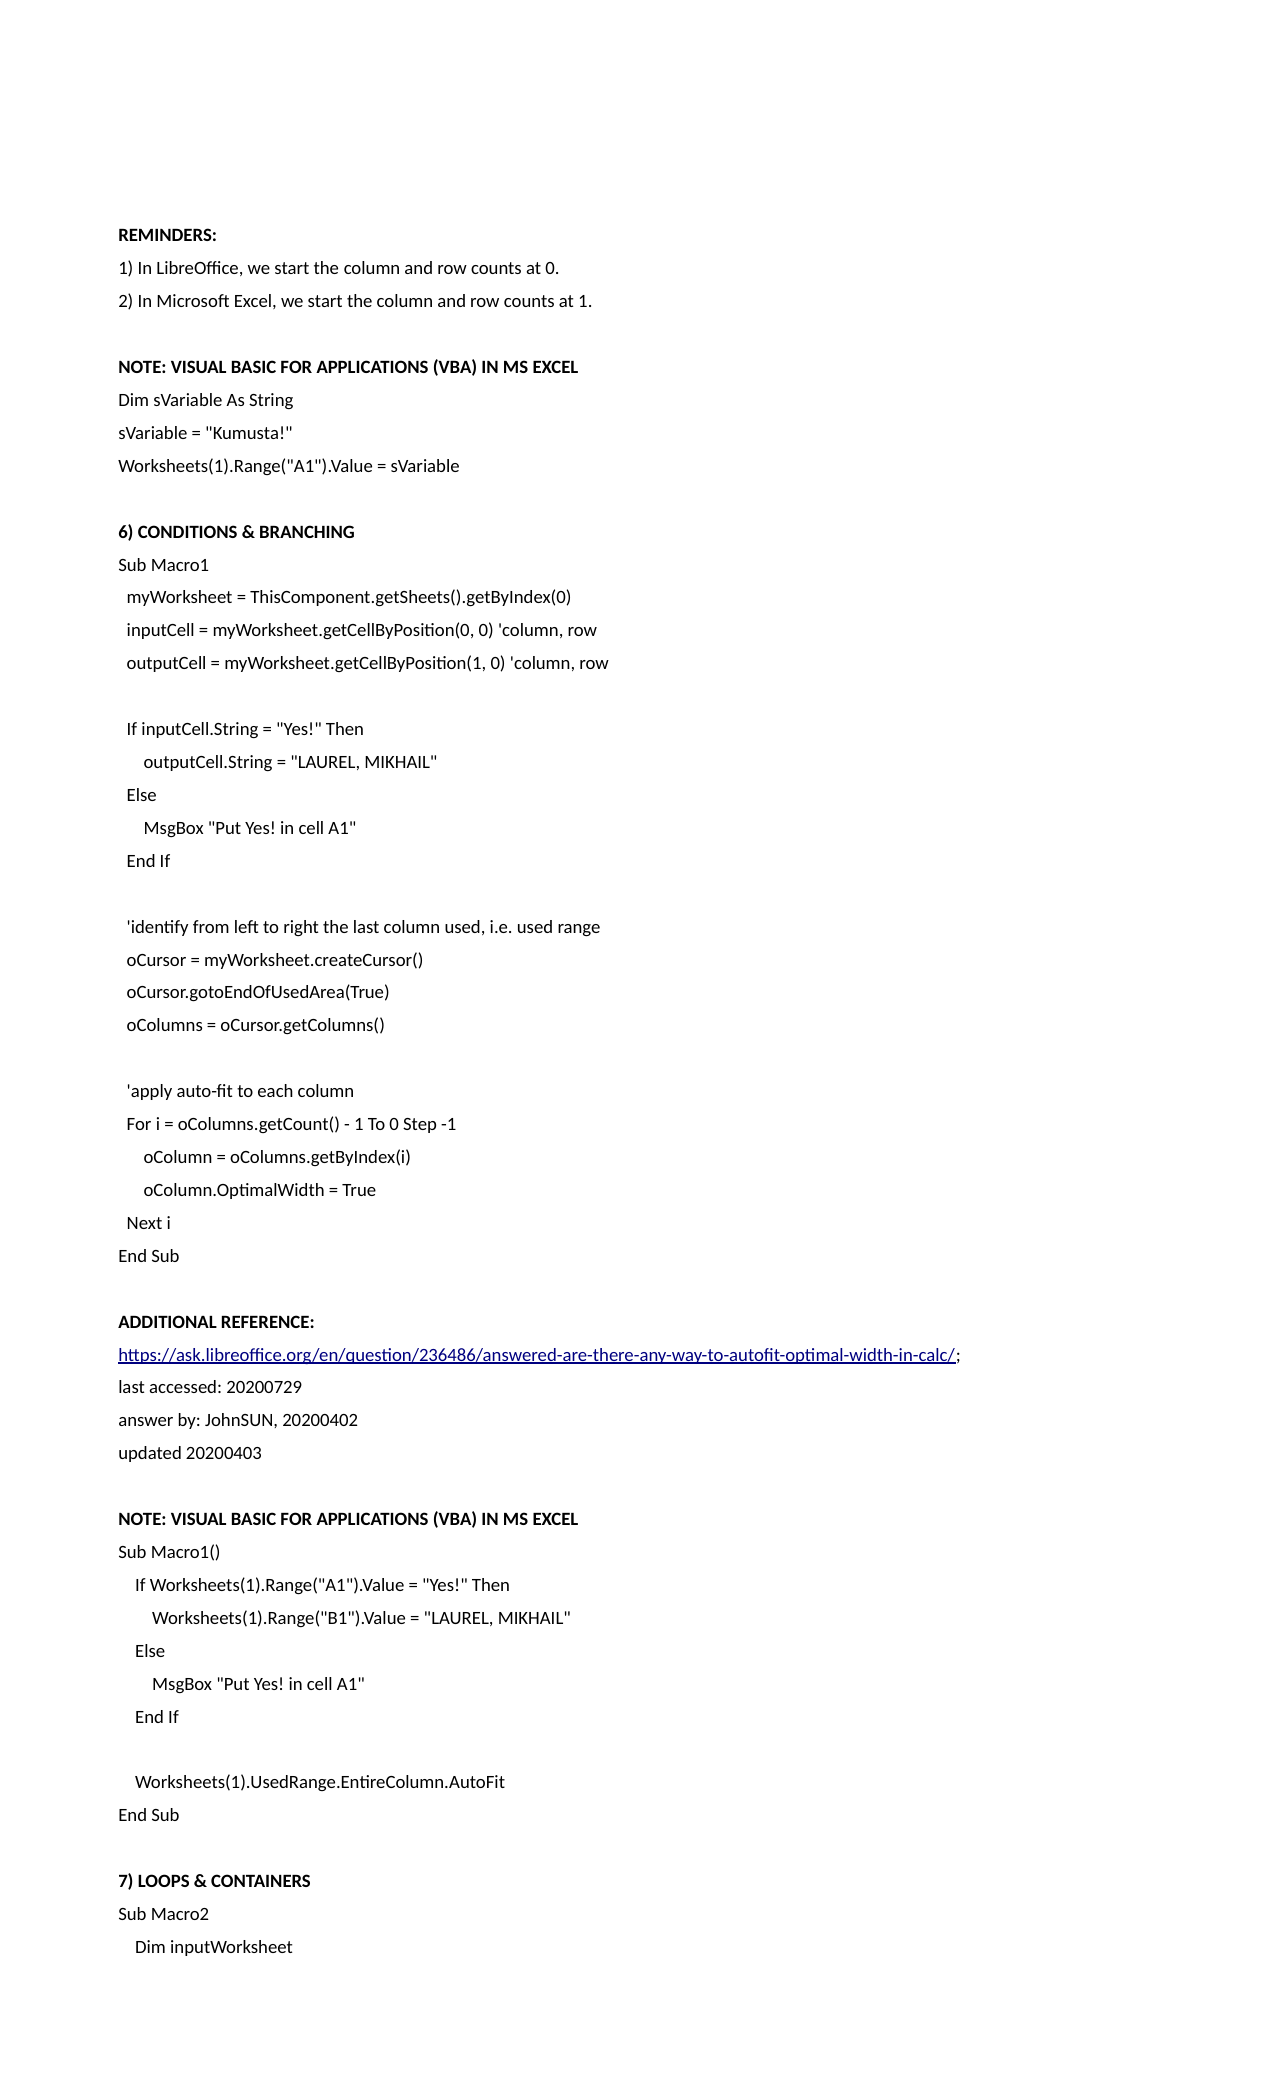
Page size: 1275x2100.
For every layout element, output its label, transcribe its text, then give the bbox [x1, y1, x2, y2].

text End Sub [118, 1804, 1216, 1827]
text For i = oColumns.getCount() - 1 To 0 Step -1 [118, 1112, 1216, 1135]
text MsgBox "Put Yes! in cell A1" [118, 816, 1216, 839]
text outputCell.String = "LAUREL, MIKHAIL" [118, 750, 1216, 773]
text oCursor = myWorksheet.createCursor() [118, 948, 1216, 971]
text oCursor.gotoEndOfUsedArea(True) [118, 981, 1216, 1004]
text Else [118, 783, 1216, 806]
text 2) In Microsoft Excel, we start the column and row counts at 1. [118, 289, 1216, 312]
text 7) LOOPS & CONTAINERS [118, 1869, 1216, 1892]
text 6) CONDITIONS & BRANCHING [118, 520, 1216, 543]
text oColumn = oColumns.getByIndex(i) [118, 1145, 1216, 1168]
text If Worksheets(1).Range("A1").Value = "Yes!" Then [118, 1573, 1216, 1596]
text Next i [118, 1211, 1216, 1234]
text Worksheets(1).UsedRange.EntireColumn.AutoFit [118, 1771, 1216, 1794]
text MsgBox "Put Yes! in cell A1" [118, 1672, 1216, 1695]
text If inputCell.String = "Yes!" Then [118, 717, 1216, 740]
text 1) In LibreOffice, we start the column and row counts at 0. [118, 257, 1216, 279]
text https://ask.libreoffice.org/en/question/236486/answered-are-there-any-way-to-autofit-optimal-width-in-calc/; [118, 1343, 1216, 1366]
text myWorksheet = ThisComponent.getSheets().getByIndex(0) [118, 586, 1216, 609]
text End Sub [118, 1244, 1216, 1267]
text ADDITIONAL REFERENCE: [118, 1310, 1216, 1333]
text End If [118, 1705, 1216, 1728]
text Sub Macro1() [118, 1540, 1216, 1563]
text Else [118, 1639, 1216, 1662]
text NOTE: VISUAL BASIC FOR APPLICATIONS (VBA) IN MS EXCEL [118, 1507, 1216, 1530]
text End If [118, 849, 1216, 872]
text Worksheets(1).Range("A1").Value = sVariable [118, 454, 1216, 477]
text oColumn.OptimalWidth = True [118, 1178, 1216, 1201]
text Sub Macro2 [118, 1902, 1216, 1925]
text Sub Macro1 [118, 553, 1216, 576]
text Dim sVariable As String [118, 388, 1216, 411]
text updated 20200403 [118, 1442, 1216, 1464]
text last accessed: 20200729 [118, 1376, 1216, 1399]
text inputCell = myWorksheet.getCellByPosition(0, 0) 'column, row [118, 619, 1216, 642]
text Dim inputWorksheet [118, 1935, 1216, 1958]
text outputCell = myWorksheet.getCellByPosition(1, 0) 'column, row [118, 652, 1216, 674]
text REMINDERS: [118, 224, 1216, 247]
text 'identify from left to right the last column used, i.e. used range [118, 915, 1216, 938]
text 'apply auto-fit to each column [118, 1079, 1216, 1102]
text oColumns = oCursor.getColumns() [118, 1014, 1216, 1037]
text sVariable = "Kumusta!" [118, 421, 1216, 444]
text Worksheets(1).Range("B1").Value = "LAUREL, MIKHAIL" [118, 1606, 1216, 1629]
text NOTE: VISUAL BASIC FOR APPLICATIONS (VBA) IN MS EXCEL [118, 355, 1216, 378]
text answer by: JohnSUN, 20200402 [118, 1409, 1216, 1432]
